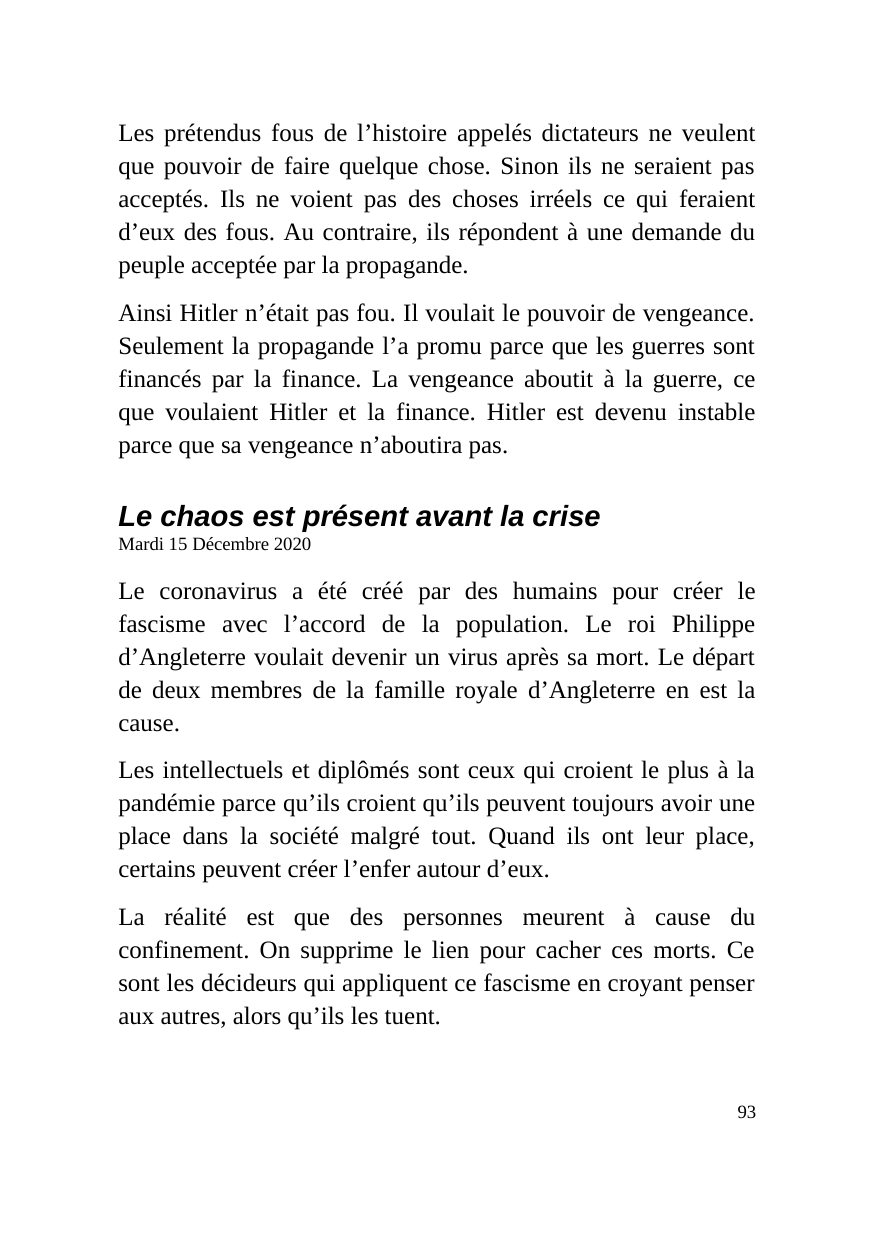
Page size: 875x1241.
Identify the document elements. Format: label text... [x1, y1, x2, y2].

text Mardi 15 Décembre 2020 [118, 533, 756, 554]
subtitle Le chaos est présent avant la crise [118, 499, 756, 533]
text Les prétendus fous de l’histoire appelés dictateurs ne veulent que pouvoir de faire quelque chose. Sinon ils ne seraient pas acceptés. Ils ne voient pas des choses irréels ce qui feraient d’eux des fous. Au contraire, ils répondent à une demande du peuple acceptée par la propagande. [118, 118, 756, 279]
text Ainsi Hitler n’était pas fou. Il voulait le pouvoir de vengeance. Seulement la propagande l’a promu parce que les guerres sont financés par la finance. La vengeance aboutit à la guerre, ce que voulaient Hitler et la finance. Hitler est devenu instable parce que sa vengeance n’aboutira pas. [118, 298, 756, 459]
text La réalité est que des personnes meurent à cause du confinement. On supprime le lien pour cacher ces morts. Ce sont les décideurs qui appliquent ce fascisme en croyant penser aux autres, alors qu’ils les tuent. [118, 902, 756, 1030]
text Le coronavirus a été créé par des humains pour créer le fascisme avec l’accord de la population. Le roi Philippe d’Angleterre voulait devenir un virus après sa mort. Le départ de deux membres de la famille royale d’Angleterre en est la cause. [118, 576, 756, 737]
text Les intellectuels et diplômés sont ceux qui croient le plus à la pandémie parce qu’ils croient qu’ils peuvent toujours avoir une place dans la société malgré tout. Quand ils ont leur place, certains peuvent créer l’enfer autour d’eux. [118, 755, 756, 883]
